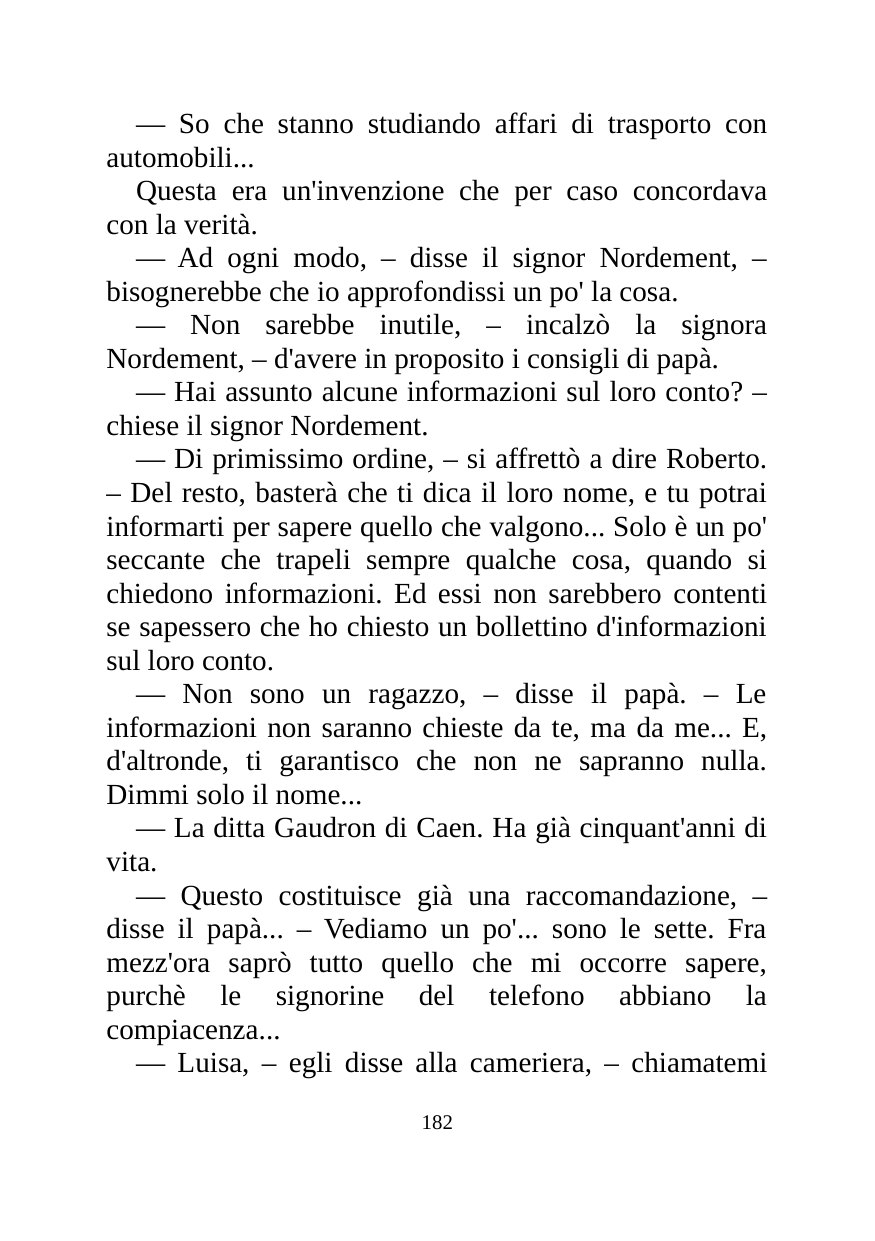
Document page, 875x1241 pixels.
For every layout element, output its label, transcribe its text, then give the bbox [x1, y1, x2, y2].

text — Non sono un ragazzo, – disse il papà. – Le informazioni non saranno chieste da te, ma da me... E, d'altronde, ti garantisco che non ne sapranno nulla. Dimmi solo il nome... [106, 676, 768, 811]
text Questa era un'invenzione che per caso concordava con la verità. [106, 173, 768, 240]
text — La ditta Gaudron di Caen. Ha già cinquant'anni di vita. [106, 811, 768, 878]
text — Hai assunto alcune informazioni sul loro conto? – chiese il signor Nordement. [106, 374, 768, 442]
text — Questo costituisce già una raccomandazione, – disse il papà... – Vediamo un po'... sono le sette. Fra mezz'ora saprò tutto quello che mi occorre sapere, purchè le signorine del telefono abbiano la compiacenza... [106, 878, 768, 1045]
text — Ad ogni modo, – disse il signor Nordement, – bisognerebbe che io approfondissi un po' la cosa. [106, 240, 768, 307]
text — So che stanno studiando affari di trasporto con automobili... [106, 106, 768, 173]
text — Di primissimo ordine, – si affrettò a dire Roberto. – Del resto, basterà che ti dica il loro nome, e tu potrai informarti per sapere quello che valgono... Solo è un po' seccante che trapeli sempre qualche cosa, quando si chiedono informazioni. Ed essi non sarebbero contenti se sapessero che ho chiesto un bollettino d'informazioni sul loro conto. [106, 442, 768, 676]
text — Luisa, – egli disse alla cameriera, – chiamatemi [106, 1045, 768, 1079]
text — Non sarebbe inutile, – incalzò la signora Nordement, – d'avere in proposito i consigli di papà. [106, 307, 768, 374]
